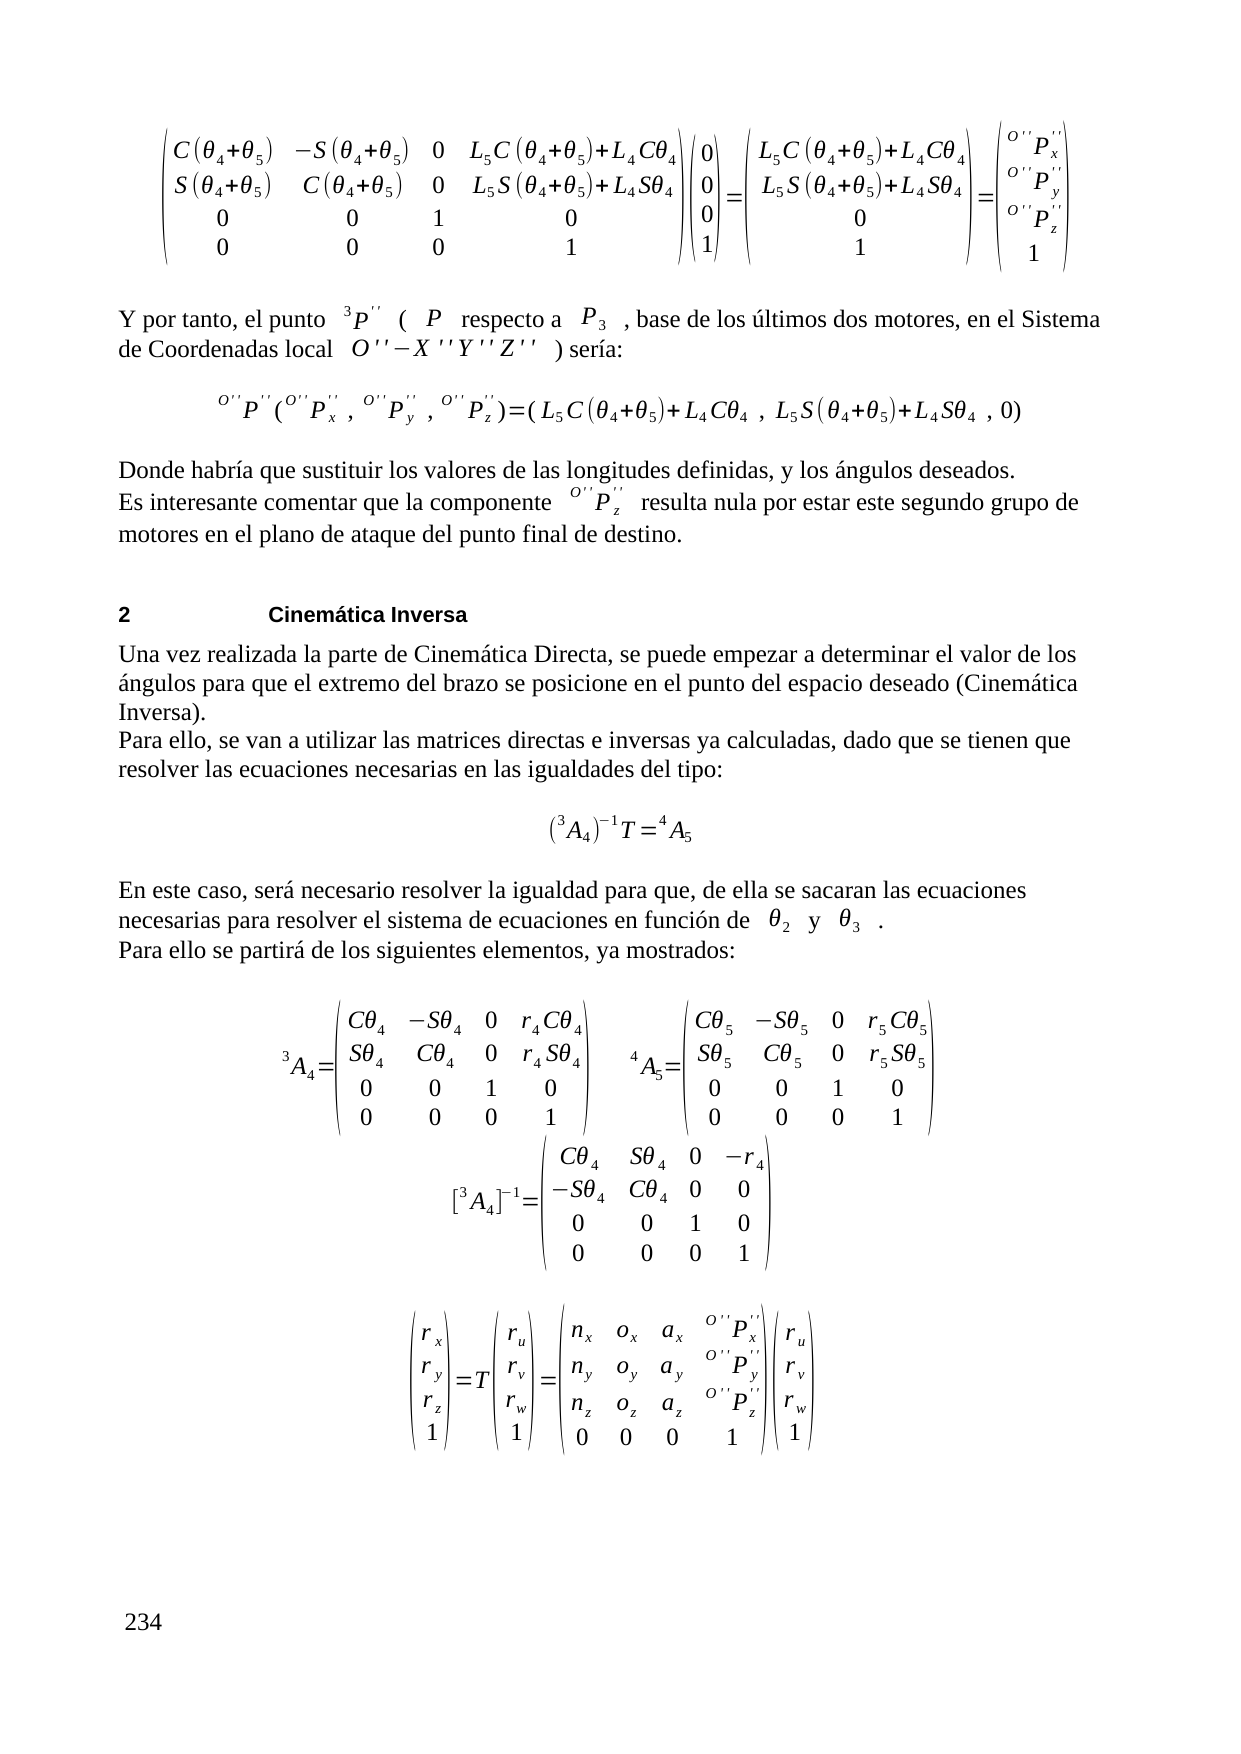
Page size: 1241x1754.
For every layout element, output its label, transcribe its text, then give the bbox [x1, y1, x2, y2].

subtitle Cinemática Inversa [118, 601, 1122, 627]
text Donde habría que sustituir los valores de las longitudes definidas, y los ángulos deseados. [118, 455, 1122, 484]
text Y por tanto, el punto(respecto a, base de los últimos dos motores, en el Sistema de Coordenadas local) sería: [118, 302, 1122, 363]
text En este caso, será necesario resolver la igualdad para que, de ella se sacaran las ecuaciones necesarias para resolver el sistema de ecuaciones en función dey. [118, 875, 1122, 936]
text Una vez realizada la parte de Cinemática Directa, se puede empezar a determinar el valor de los ángulos para que el extremo del brazo se posicione en el punto del espacio deseado (Cinemática Inversa). [118, 639, 1122, 725]
text Para ello se partirá de los siguientes elementos, ya mostrados: [118, 936, 1122, 964]
text Para ello, se van a utilizar las matrices directas e inversas ya calculadas, dado que se tienen que resolver las ecuaciones necesarias en las igualdades del tipo: [118, 725, 1122, 783]
text Es interesante comentar que la componenteresulta nula por estar este segundo grupo de motores en el plano de ataque del punto final de destino. [118, 484, 1122, 548]
